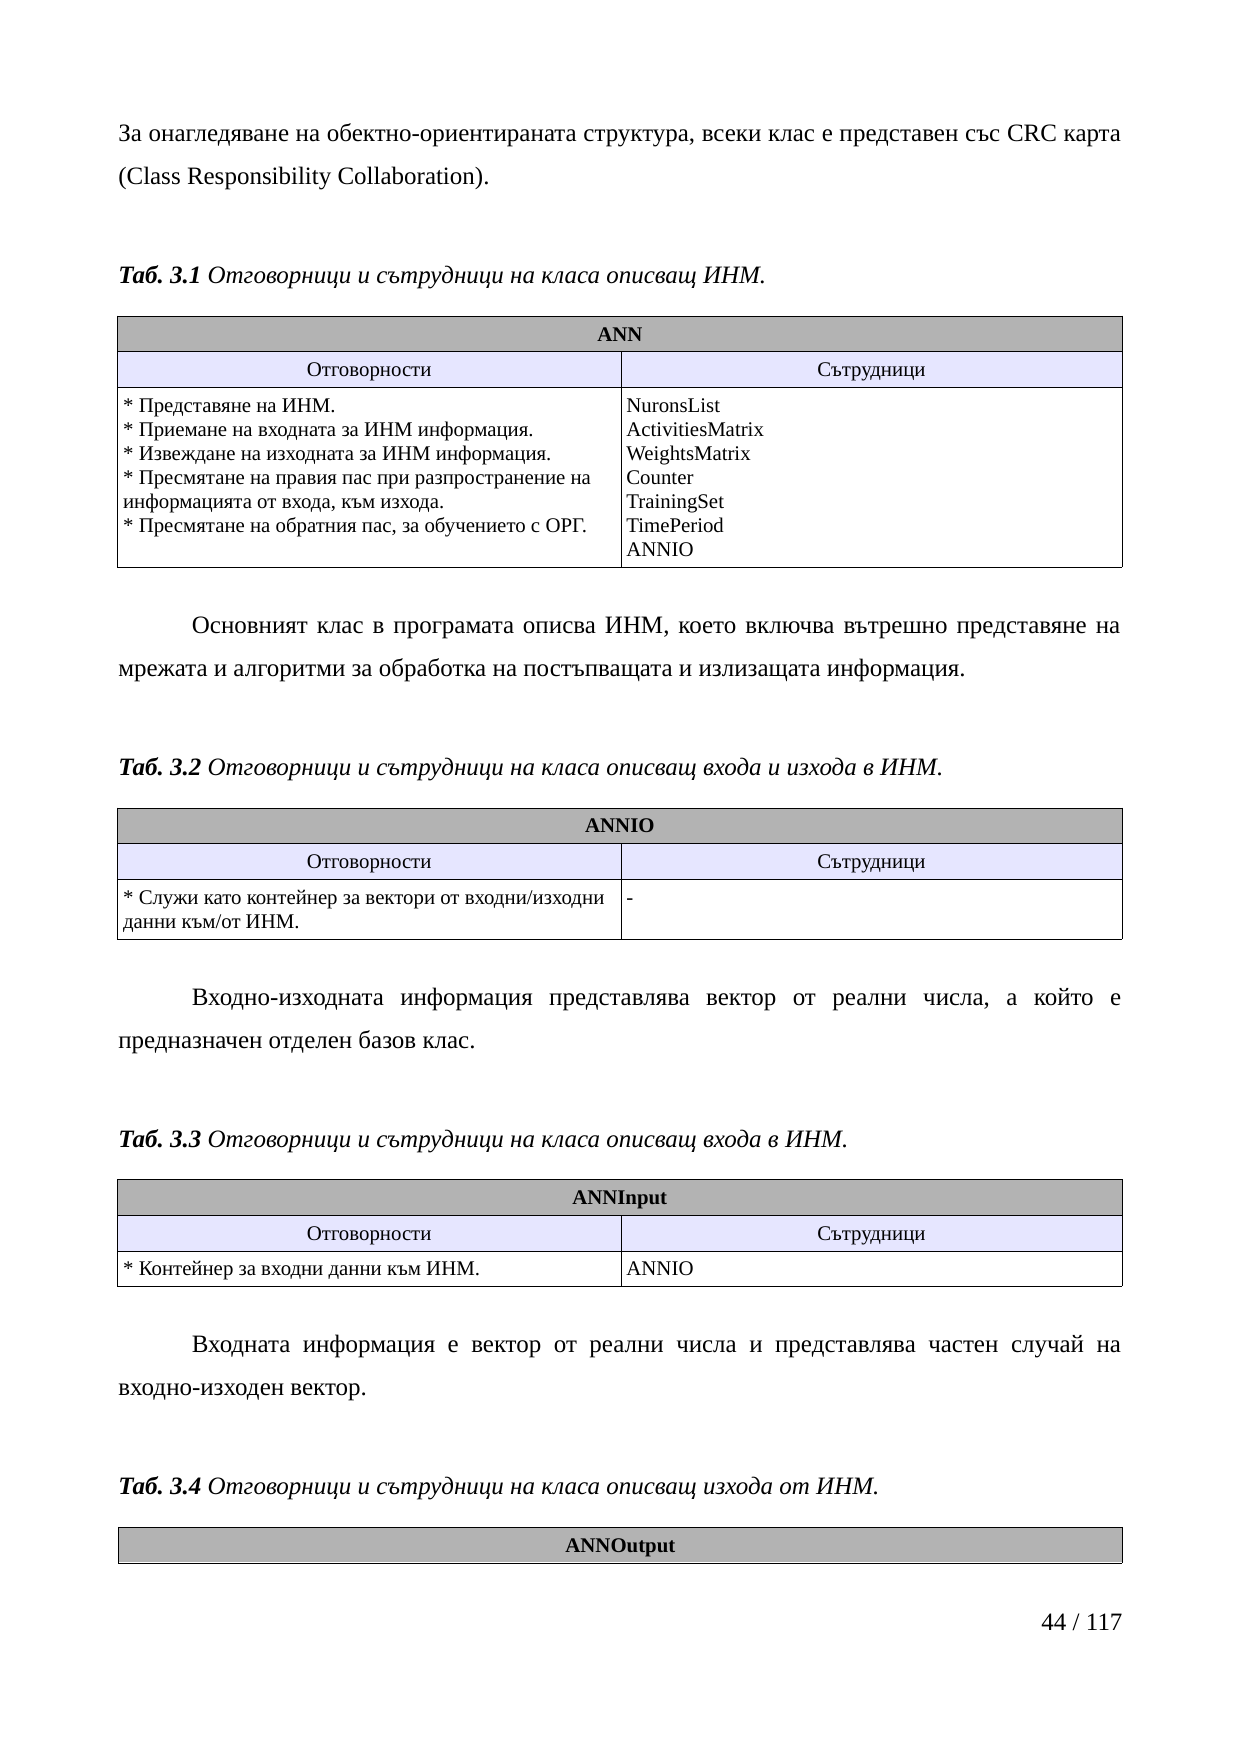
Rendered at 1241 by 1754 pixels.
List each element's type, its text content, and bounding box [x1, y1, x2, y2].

text Таб. 3.3 Отговорници и сътрудници на класа описващ входа в ИНМ. [118, 1124, 1122, 1152]
text Таб. 3.4 Отговорници и сътрудници на класа описващ изхода от ИНМ. [118, 1471, 1122, 1500]
table_cell Сътрудници [622, 844, 1122, 879]
table_cell - [622, 880, 1122, 938]
table_cell Сътрудници [622, 352, 1122, 387]
table_cell Отговорности [118, 844, 621, 879]
text Таб. 3.2 Отговорници и сътрудници на класа описващ входа и изхода в ИНМ. [118, 752, 1122, 781]
table_cell * Контейнер за входни данни към ИНМ. [118, 1252, 621, 1286]
text Таб. 3.1 Отговорници и сътрудници на класа описващ ИНМ. [118, 260, 1122, 289]
table_cell * Представяне на ИНМ. * Приемане на входната за ИНМ информация. * Извеждане на изходната за ИНМ информация. * Пресмятане на правия пас при разпространение на информацията от входа, към изхода. * Пресмятане на обратния пас, за обучението с ОРГ. [118, 388, 621, 567]
text Входната информация е вектор от реални числа и представлява частен случай на входно-изходен вектор. [118, 1329, 1122, 1401]
table_cell Отговорности [118, 352, 621, 387]
text Входно-изходната информация представлява вектор от реални числа, а който е предназначен отделен базов клас. [118, 982, 1122, 1054]
table_header ANNIO [118, 809, 1122, 843]
text За онагледяване на обектно-ориентираната структура, всеки клас е представен със CRC карта (Class Responsibility Collaboration). [118, 118, 1122, 190]
table_header ANNOutput [119, 1528, 1122, 1562]
table_cell NuronsList ActivitiesMatrix WeightsMatrix Counter TrainingSet TimePeriod ANNIO [622, 388, 1122, 567]
table_header ANN [118, 317, 1122, 351]
table_cell ANNIO [622, 1252, 1122, 1286]
table_cell Сътрудници [622, 1216, 1122, 1251]
table_header ANNInput [118, 1180, 1122, 1215]
table_cell * Служи като контейнер за вектори от входни/изходни данни към/от ИНМ. [118, 880, 621, 938]
text Основният клас в програмата описва ИНМ, което включва вътрешно представяне на мрежата и алгоритми за обработка на постъпващата и излизащата информация. [118, 610, 1122, 682]
table_cell Отговорности [118, 1216, 621, 1251]
